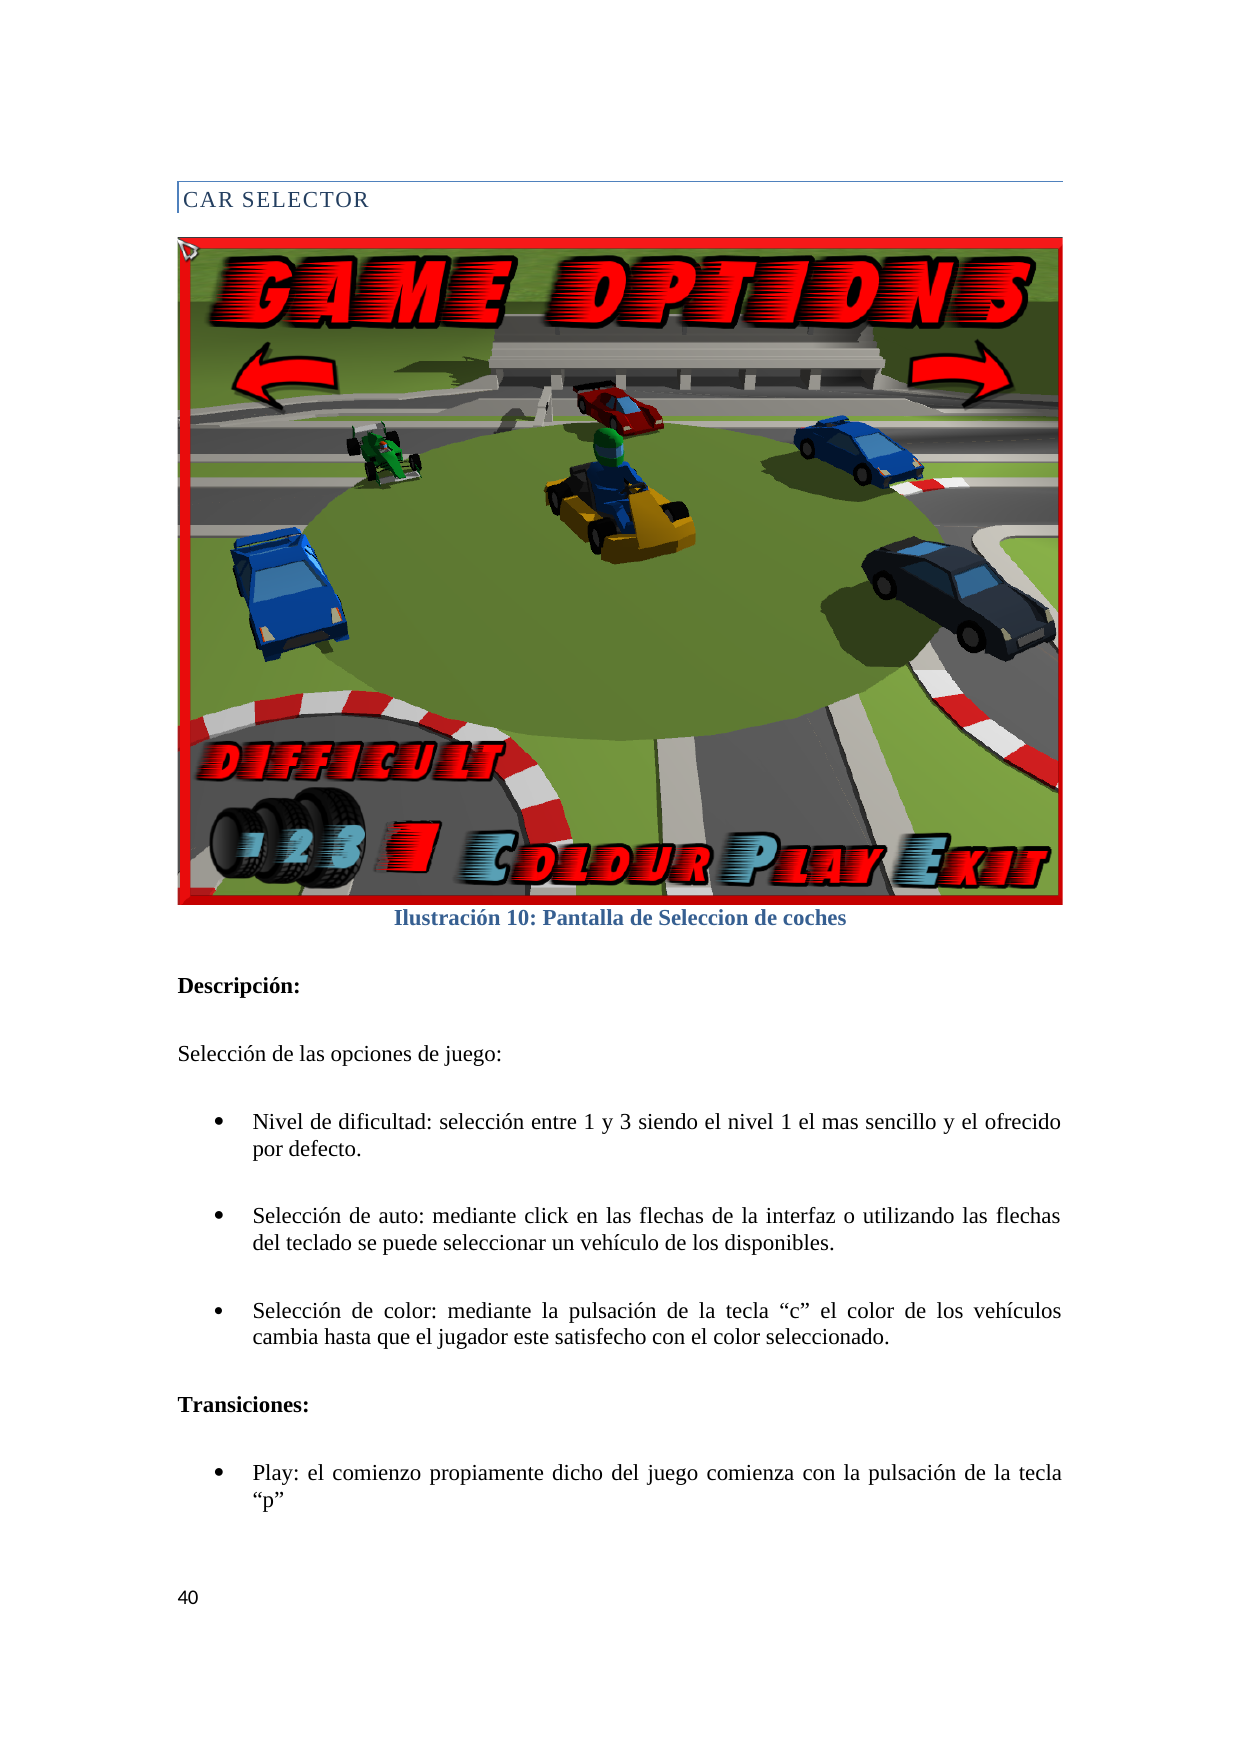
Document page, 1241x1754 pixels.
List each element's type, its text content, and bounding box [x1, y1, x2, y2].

text Selección de las opciones de juego: [177, 1040, 1063, 1067]
list Nivel de dificultad: selección entre 1 y 3 siendo el nivel 1 el mas sencillo y el ofrecido por defecto. [215, 1108, 1063, 1161]
list Play: el comienzo propiamente dicho del juego comienza con la pulsación de la tecla “p” [215, 1459, 1063, 1512]
text Ilustración 10: Pantalla de Seleccion de coches [177, 905, 1063, 931]
text Transiciones: [177, 1391, 1063, 1418]
list Selección de auto: mediante click en las flechas de la interfaz o utilizando las flechas del teclado se puede seleccionar un vehículo de los disponibles. [215, 1203, 1063, 1255]
list Selección de color: mediante la pulsación de la tecla “c” el color de los vehículos cambia hasta que el jugador este satisfecho con el color seleccionado. [215, 1297, 1063, 1350]
subtitle CAR SELECTOR [179, 182, 1063, 213]
text Descripción: [177, 972, 1063, 998]
